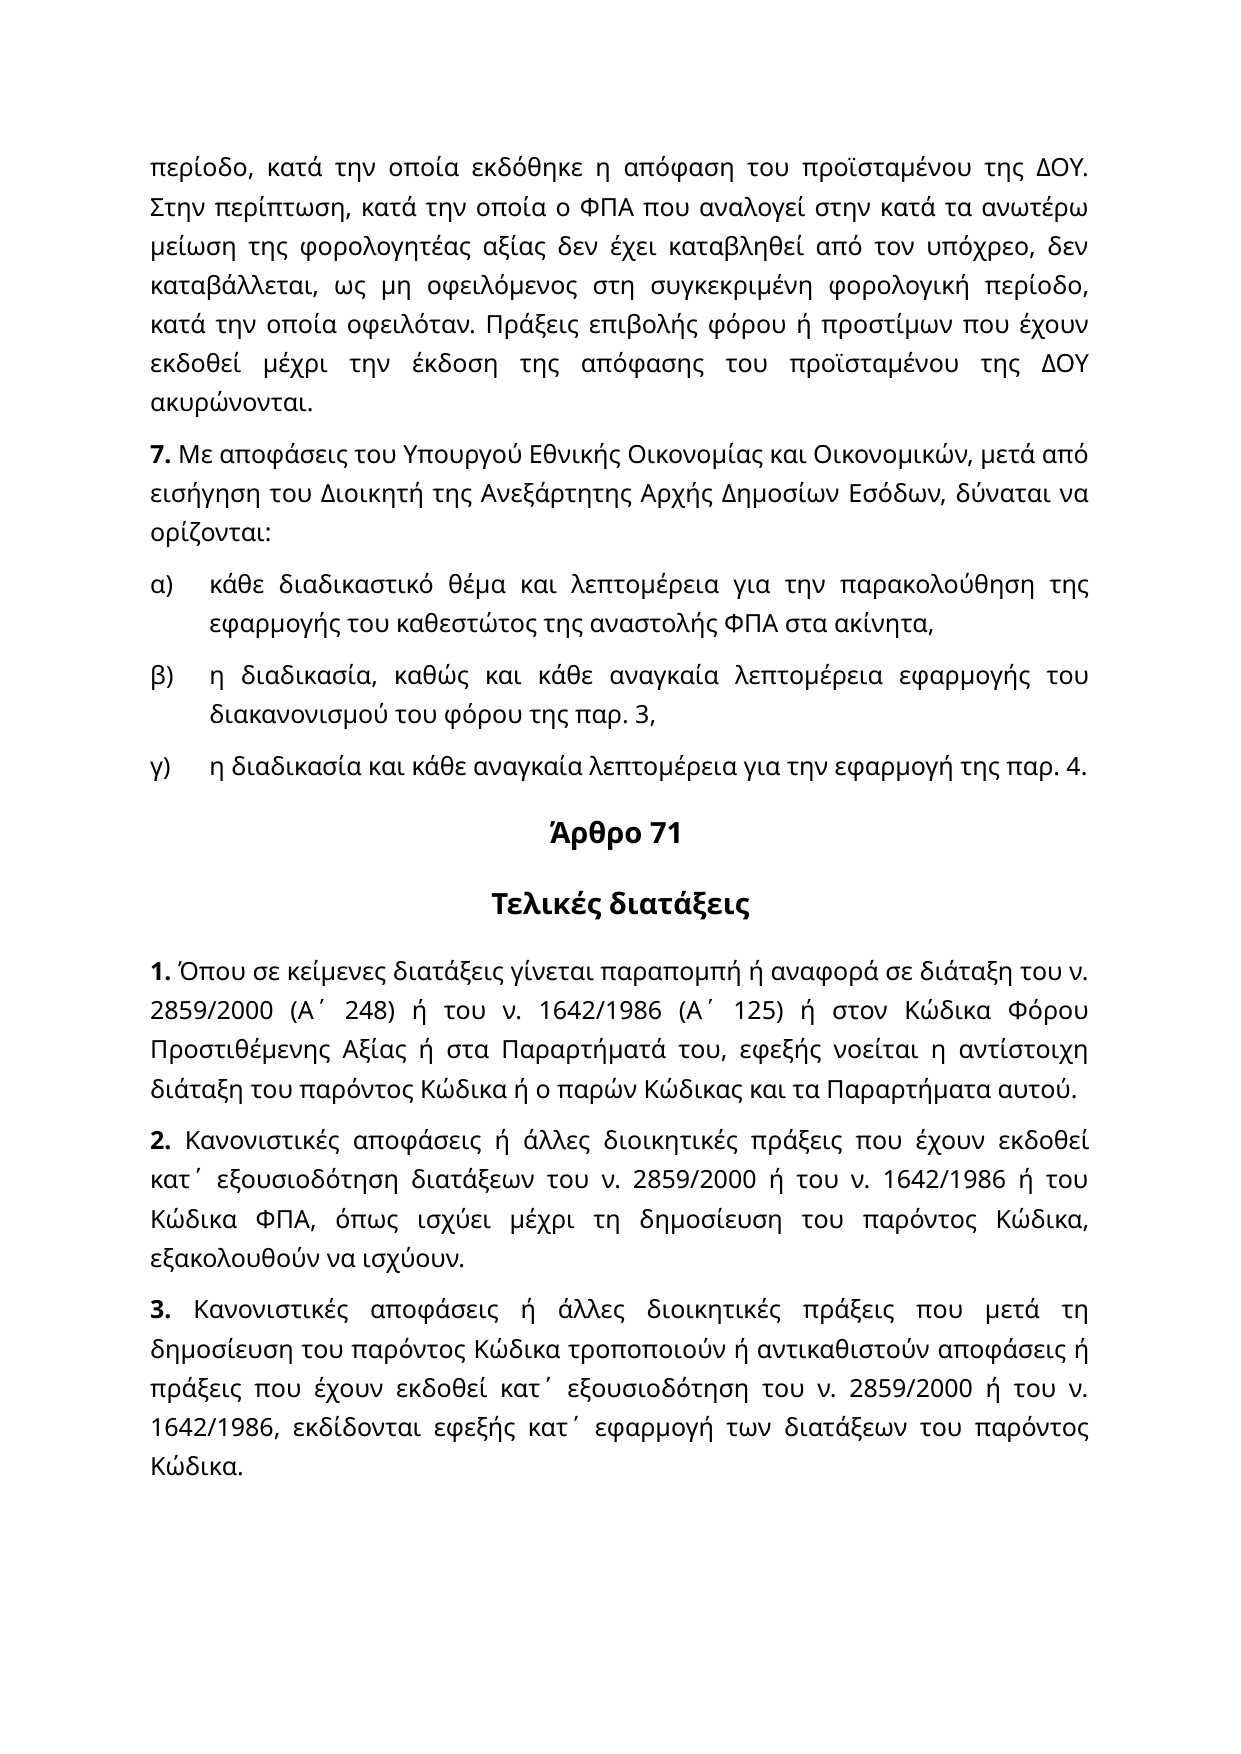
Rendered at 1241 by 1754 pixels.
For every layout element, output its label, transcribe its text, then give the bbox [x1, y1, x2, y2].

text 7. Με αποφάσεις του Υπουργού Εθνικής Οικονομίας και Οικονομικών, μετά από εισήγηση του Διοικητή της Ανεξάρτητης Αρχής Δημοσίων Εσόδων, δύναται να ορίζονται: [150, 437, 1090, 549]
text 1. Όπου σε κείμενες διατάξεις γίνεται παραπομπή ή αναφορά σε διάταξη του ν. 2859/2000 (Α΄ 248) ή του ν. 1642/1986 (Α΄ 125) ή στον Κώδικα Φόρου Προστιθέμενης Αξίας ή στα Παραρτήματά του, εφεξής νοείται η αντίστοιχη διάταξη του παρόντος Κώδικα ή ο παρών Κώδικας και τα Παραρτήματα αυτού. [150, 954, 1090, 1105]
text 2. Κανονιστικές αποφάσεις ή άλλες διοικητικές πράξεις που έχουν εκδοθεί κατ΄ εξουσιοδότηση διατάξεων του ν. 2859/2000 ή του ν. 1642/1986 ή του Κώδικα ΦΠΑ, όπως ισχύει μέχρι τη δημοσίευση του παρόντος Κώδικα, εξακολουθούν να ισχύουν. [150, 1123, 1090, 1274]
subtitle Άρθρο 71 [150, 812, 1090, 852]
text 3. Κανονιστικές αποφάσεις ή άλλες διοικητικές πράξεις που μετά τη δημοσίευση του παρόντος Κώδικα τροποποιούν ή αντικαθιστούν αποφάσεις ή πράξεις που έχουν εκδοθεί κατ΄ εξουσιοδότηση του ν. 2859/2000 ή του ν. 1642/1986, εκδίδονται εφεξής κατ΄ εφαρμογή των διατάξεων του παρόντος Κώδικα. [150, 1292, 1090, 1483]
text περίοδο, κατά την οποία εκδόθηκε η απόφαση του προϊσταμένου της ΔΟΥ. Στην περίπτωση, κατά την οποία ο ΦΠΑ που αναλογεί στην κατά τα ανωτέρω μείωση της φορολογητέας αξίας δεν έχει καταβληθεί από τον υπόχρεο, δεν καταβάλλεται, ως μη οφειλόμενος στη συγκεκριμένη φορολογική περίοδο, κατά την οποία οφειλόταν. Πράξεις επιβολής φόρου ή προστίμων που έχουν εκδοθεί μέχρι την έκδοση της απόφασης του προϊσταμένου της ΔΟΥ ακυρώνονται. [150, 150, 1090, 419]
list β) η διαδικασία, καθώς και κάθε αναγκαία λεπτομέρεια εφαρμογής του διακανονισμού του φόρου της παρ. 3, [150, 657, 1090, 731]
subtitle Τελικές διατάξεις [150, 883, 1090, 923]
list α) κάθε διαδικαστικό θέμα και λεπτομέρεια για την παρακολούθηση της εφαρμογής του καθεστώτος της αναστολής ΦΠΑ στα ακίνητα, [150, 567, 1090, 640]
list γ) η διαδικασία και κάθε αναγκαία λεπτομέρεια για την εφαρμογή της παρ. 4. [150, 748, 1090, 782]
